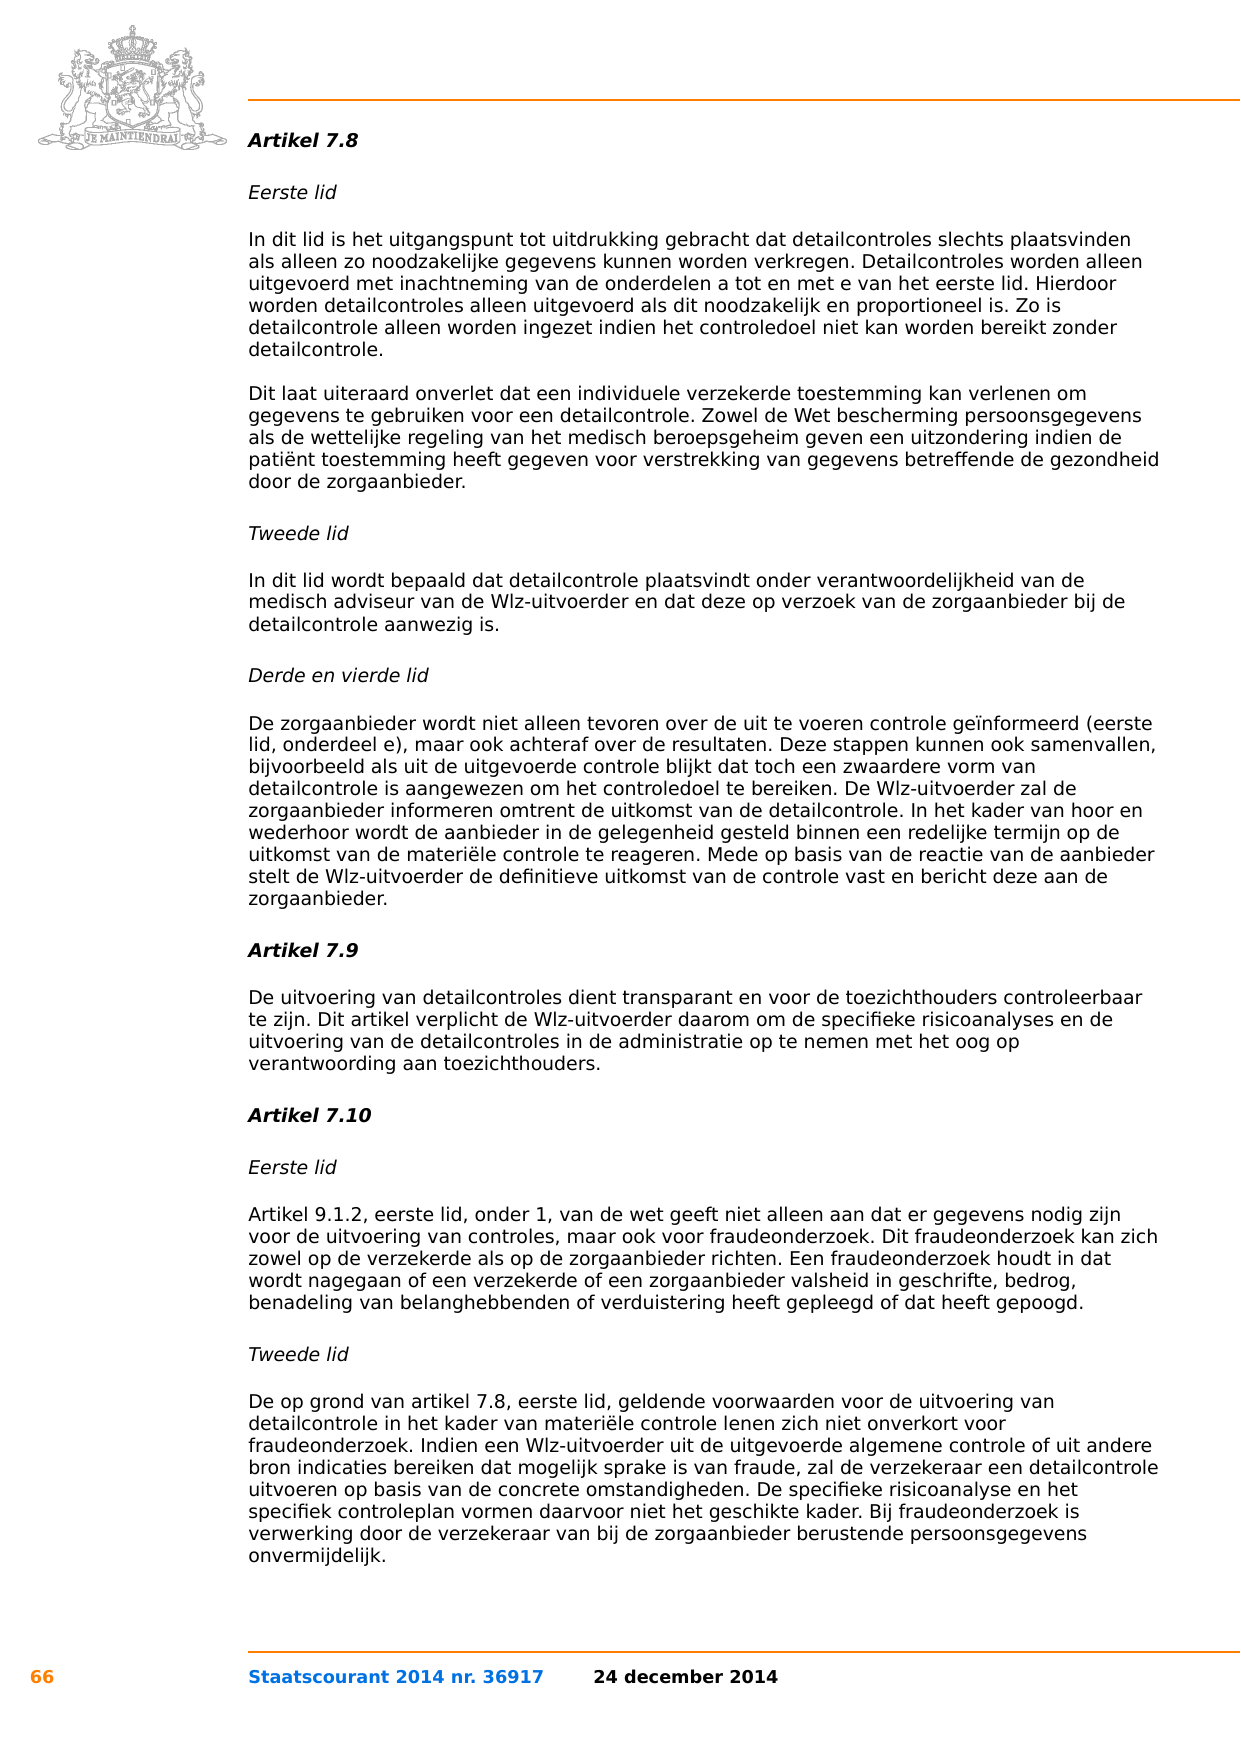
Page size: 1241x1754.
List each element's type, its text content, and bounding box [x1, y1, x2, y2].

subtitle Tweede lid [248, 522, 1163, 544]
text Dit laat uiteraard onverlet dat een individuele verzekerde toestemming kan verlenen om gegevens te gebruiken voor een detailcontrole. Zowel de Wet bescherming persoonsgegevens als de wettelijke regeling van het medisch beroepsgeheim geven een uitzondering indien de patiënt toestemming heeft gegeven voor verstrekking van gegevens betreffende de gezondheid door de zorgaanbieder. [248, 383, 1163, 492]
subtitle Artikel 7.8 [248, 130, 1163, 152]
subtitle Tweede lid [248, 1344, 1163, 1366]
subtitle Artikel 7.9 [248, 940, 1163, 962]
text De uitvoering van detailcontroles dient transparant en voor de toezichthouders controleerbaar te zijn. Dit artikel verplicht de Wlz-uitvoerder daarom om de specifieke risicoanalyses en de uitvoering van de detailcontroles in de administratie op te nemen met het oog op verantwoording aan toezichthouders. [248, 987, 1163, 1075]
subtitle Eerste lid [248, 182, 1163, 204]
text De zorgaanbieder wordt niet alleen tevoren over de uit te voeren controle geïnformeerd (eerste lid, onderdeel e), maar ook achteraf over de resultaten. Deze stappen kunnen ook samenvallen, bijvoorbeeld als uit de uitgevoerde controle blijkt dat toch een zwaardere vorm van detailcontrole is aangewezen om het controledoel te bereiken. De Wlz-uitvoerder zal de zorgaanbieder informeren omtrent de uitkomst van de detailcontrole. In het kader van hoor en wederhoor wordt de aanbieder in de gelegenheid gesteld binnen een redelijke termijn op de uitkomst van de materiële controle te reageren. Mede op basis van de reactie van de aanbieder stelt de Wlz-uitvoerder de definitieve uitkomst van de controle vast en bericht deze aan de zorgaanbieder. [248, 712, 1163, 910]
subtitle Eerste lid [248, 1157, 1163, 1179]
text In dit lid wordt bepaald dat detailcontrole plaatsvindt onder verantwoordelijkheid van de medisch adviseur van de Wlz-uitvoerder en dat deze op verzoek van de zorgaanbieder bij de detailcontrole aanwezig is. [248, 569, 1163, 635]
text In dit lid is het uitgangspunt tot uitdrukking gebracht dat detailcontroles slechts plaatsvinden als alleen zo noodzakelijke gegevens kunnen worden verkregen. Detailcontroles worden alleen uitgevoerd met inachtneming van de onderdelen a tot en met e van het eerste lid. Hierdoor worden detailcontroles alleen uitgevoerd als dit noodzakelijk en proportioneel is. Zo is detailcontrole alleen worden ingezet indien het controledoel niet kan worden bereikt zonder detailcontrole. [248, 229, 1163, 361]
text Artikel 9.1.2, eerste lid, onder 1, van de wet geeft niet alleen aan dat er gegevens nodig zijn voor de uitvoering van controles, maar ook voor fraudeonderzoek. Dit fraudeonderzoek kan zich zowel op de verzekerde als op de zorgaanbieder richten. Een fraudeonderzoek houdt in dat wordt nagegaan of een verzekerde of een zorgaanbieder valsheid in geschrifte, bedrog, benadeling van belanghebbenden of verduistering heeft gepleegd of dat heeft gepoogd. [248, 1204, 1163, 1314]
subtitle Artikel 7.10 [248, 1105, 1163, 1127]
picture [38, 25, 227, 150]
subtitle Derde en vierde lid [248, 665, 1163, 687]
text De op grond van artikel 7.8, eerste lid, geldende voorwaarden voor de uitvoering van detailcontrole in het kader van materiële controle lenen zich niet onverkort voor fraudeonderzoek. Indien een Wlz-uitvoerder uit de uitgevoerde algemene controle of uit andere bron indicaties bereiken dat mogelijk sprake is van fraude, zal de verzekeraar een detailcontrole uitvoeren op basis van de concrete omstandigheden. De specifieke risicoanalyse en het specifiek controleplan vormen daarvoor niet het geschikte kader. Bij fraudeonderzoek is verwerking door de verzekeraar van bij de zorgaanbieder berustende persoonsgegevens onvermijdelijk. [248, 1391, 1163, 1567]
